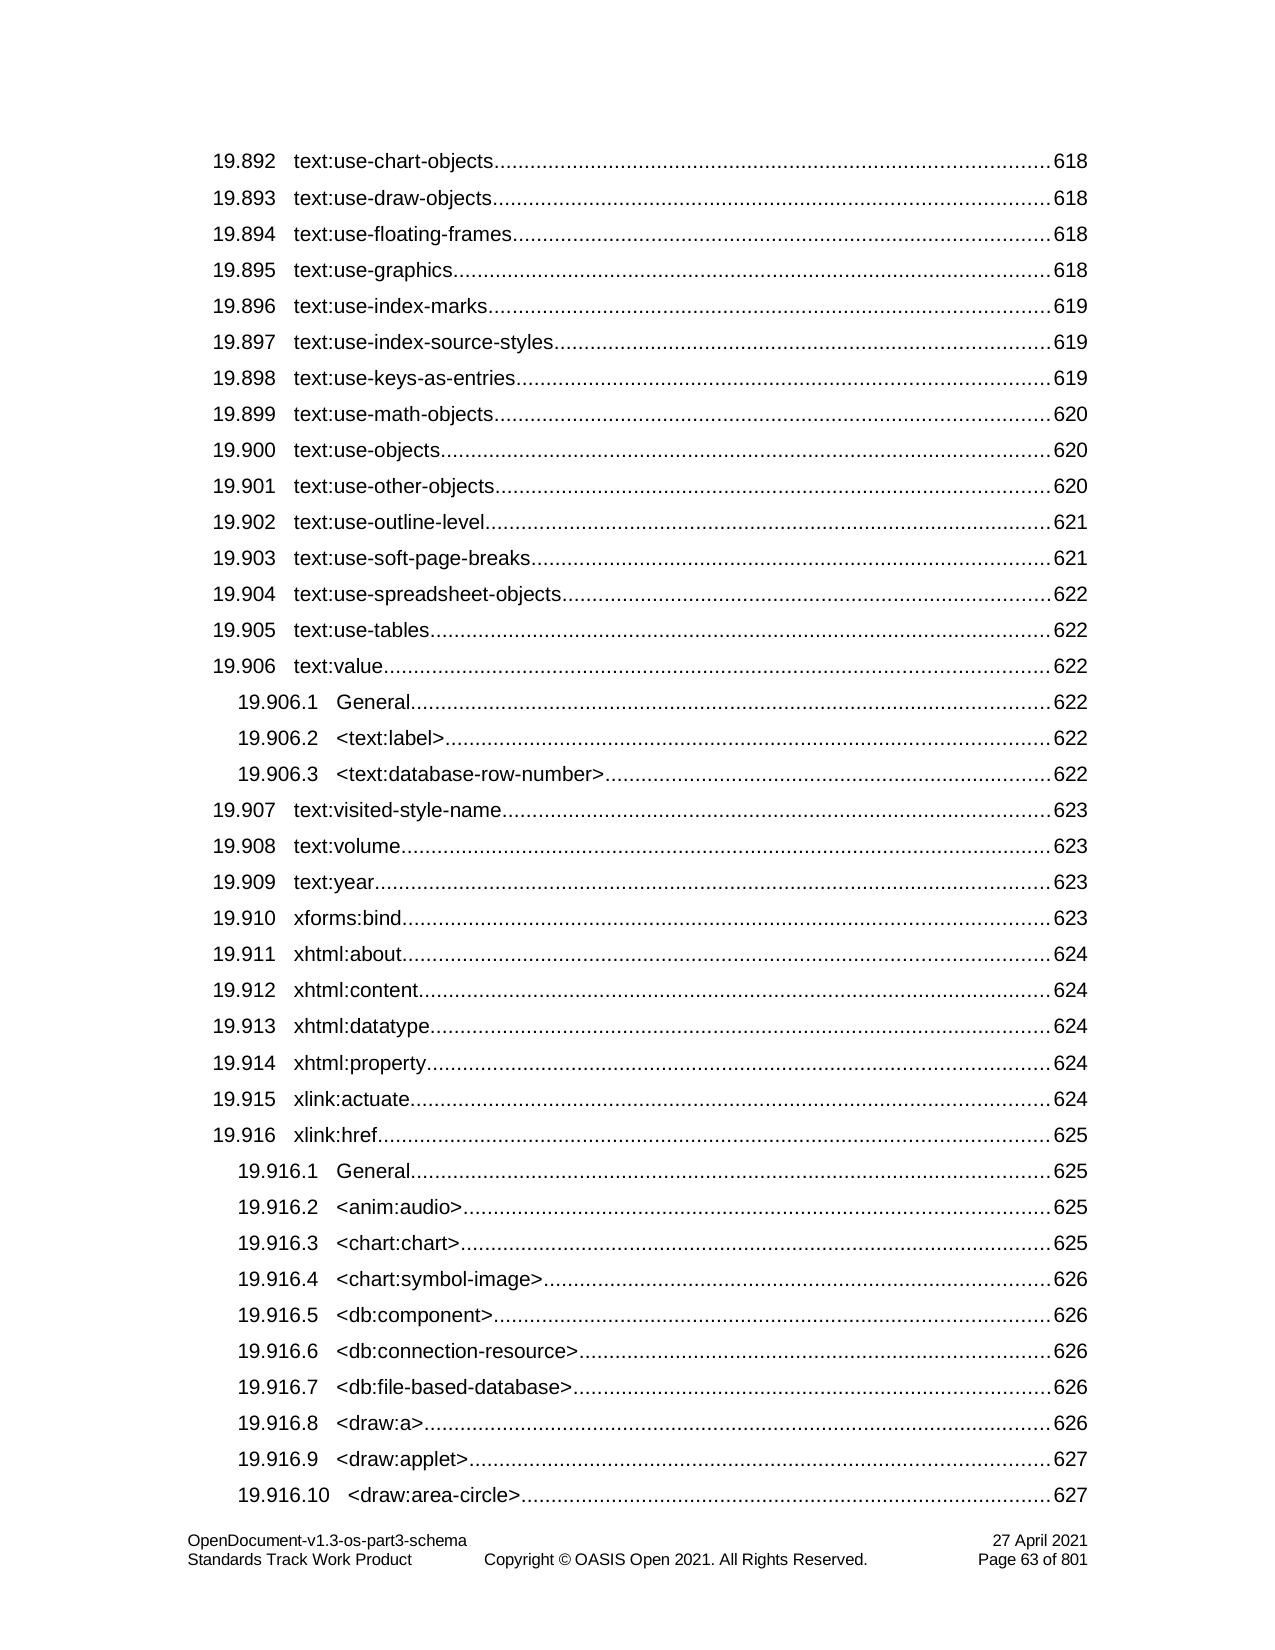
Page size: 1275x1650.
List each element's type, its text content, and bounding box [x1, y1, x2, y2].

text 19.906 text:value 622 [212, 654, 1088, 678]
text 19.916.9 <draw:applet> 627 [237, 1447, 1088, 1471]
text 19.916.4 <chart:symbol-image> 626 [237, 1267, 1088, 1291]
text 19.916.2 <anim:audio> 625 [237, 1195, 1088, 1219]
text 19.908 text:volume 623 [212, 835, 1088, 858]
text 19.906.1 General 622 [237, 691, 1088, 714]
text 19.913 xhtml:datatype 624 [212, 1015, 1088, 1038]
text 19.906.2 <text:label> 622 [237, 727, 1088, 750]
text 19.907 text:visited-style-name 623 [212, 799, 1088, 822]
text 19.903 text:use-soft-page-breaks 621 [212, 546, 1088, 570]
text 19.905 text:use-tables 622 [212, 618, 1088, 642]
text 19.895 text:use-graphics 618 [212, 258, 1088, 282]
text 19.894 text:use-floating-frames 618 [212, 222, 1088, 246]
text 19.896 text:use-index-marks 619 [212, 294, 1088, 318]
text 19.915 xlink:actuate 624 [212, 1087, 1088, 1111]
text 19.916.5 <db:component> 626 [237, 1303, 1088, 1327]
text 19.911 xhtml:about 624 [212, 943, 1088, 966]
text 19.916.1 General 625 [237, 1159, 1088, 1183]
text 19.912 xhtml:content 624 [212, 979, 1088, 1002]
text 19.901 text:use-other-objects 620 [212, 474, 1088, 498]
text 19.897 text:use-index-source-styles 619 [212, 330, 1088, 354]
text 19.906.3 <text:database-row-number> 622 [237, 763, 1088, 786]
text 19.904 text:use-spreadsheet-objects 622 [212, 582, 1088, 606]
text 19.910 xforms:bind 623 [212, 907, 1088, 930]
text 19.916.8 <draw:a> 626 [237, 1411, 1088, 1435]
text 19.900 text:use-objects 620 [212, 438, 1088, 462]
text 19.898 text:use-keys-as-entries 619 [212, 366, 1088, 390]
text 19.909 text:year 623 [212, 871, 1088, 894]
text 19.902 text:use-outline-level 621 [212, 510, 1088, 534]
text 19.899 text:use-math-objects 620 [212, 402, 1088, 426]
text 19.916.7 <db:file-based-database> 626 [237, 1375, 1088, 1399]
text 19.916.10 <draw:area-circle> 627 [237, 1483, 1088, 1507]
text 19.892 text:use-chart-objects 618 [212, 150, 1088, 173]
text 19.916.6 <db:connection-resource> 626 [237, 1339, 1088, 1363]
text 19.916 xlink:href 625 [212, 1123, 1088, 1147]
text 19.893 text:use-draw-objects 618 [212, 186, 1088, 209]
text 19.914 xhtml:property 624 [212, 1051, 1088, 1074]
text 19.916.3 <chart:chart> 625 [237, 1231, 1088, 1255]
